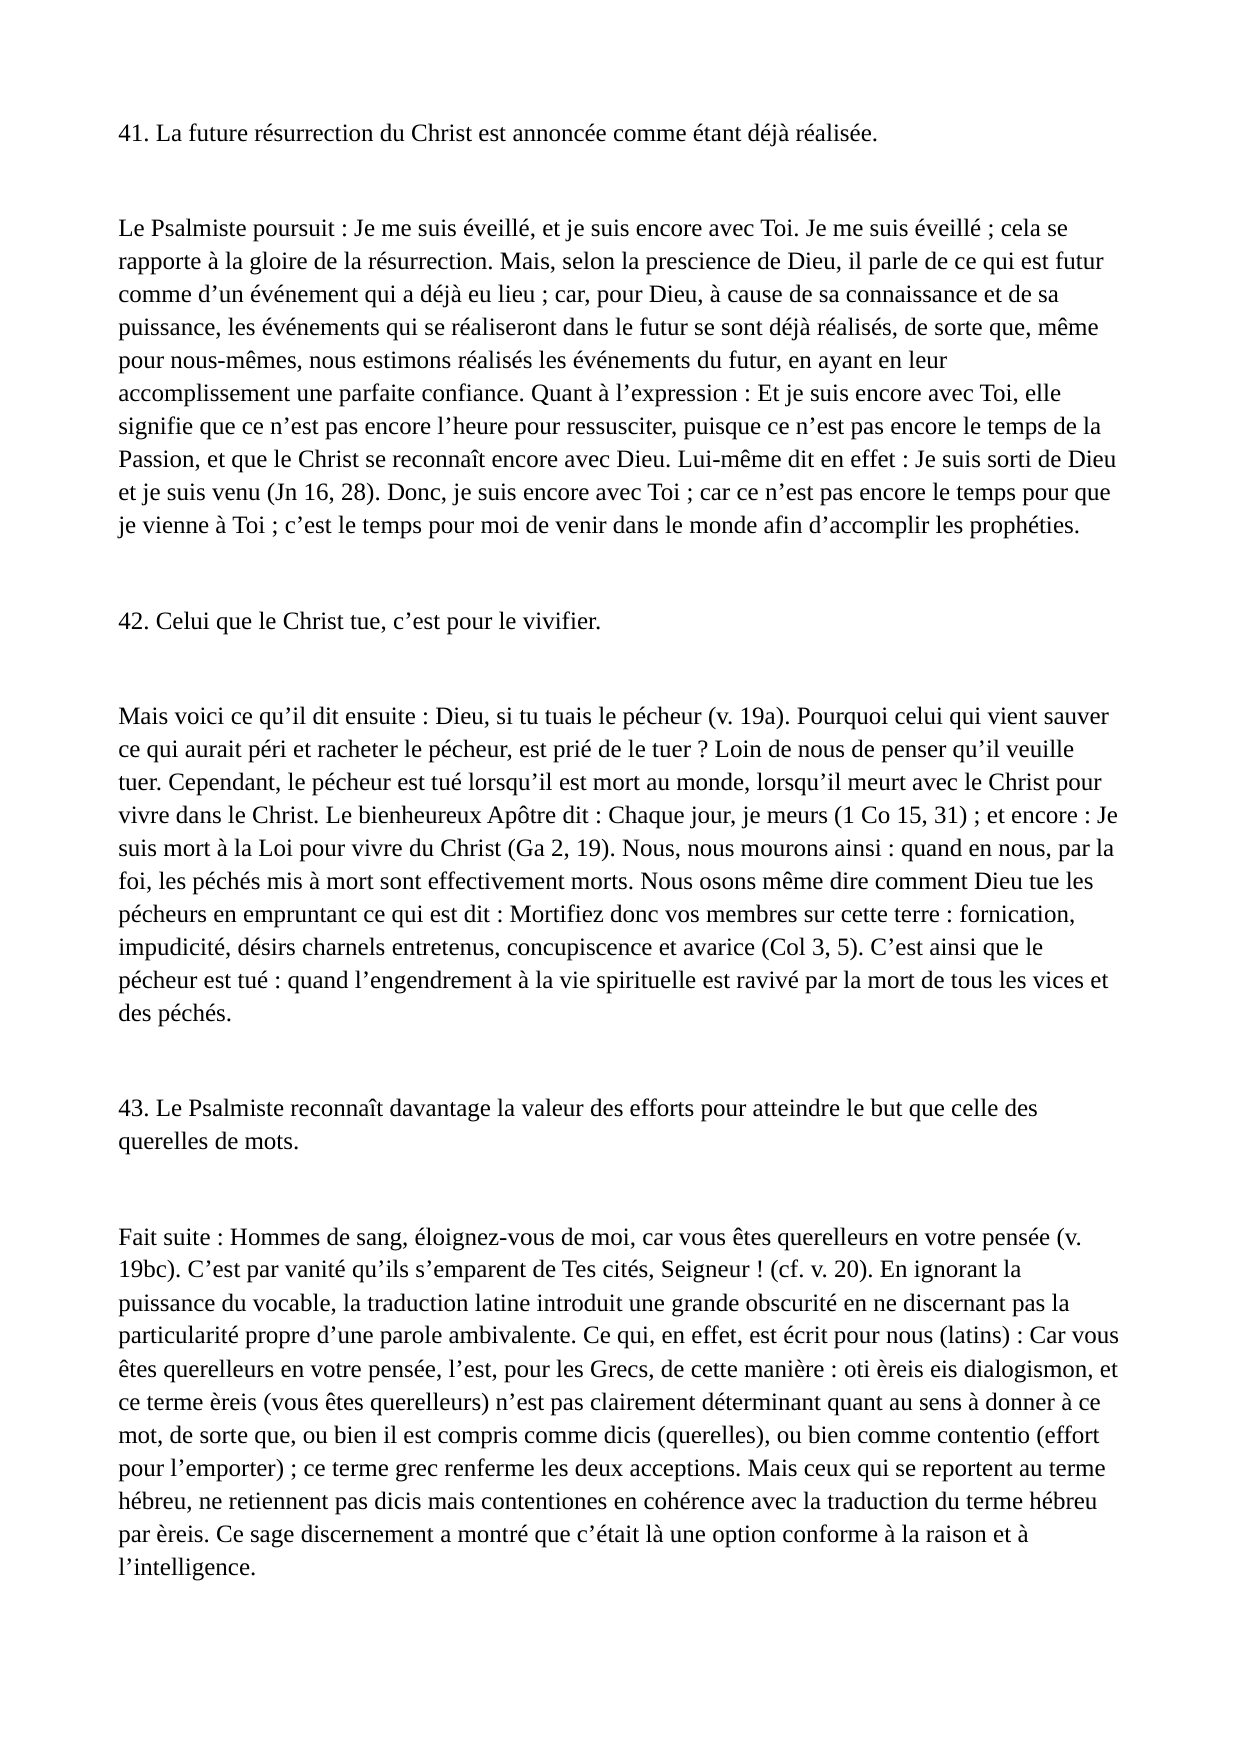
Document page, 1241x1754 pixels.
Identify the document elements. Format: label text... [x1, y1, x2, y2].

text Fait suite : Hommes de sang, éloignez-vous de moi, car vous êtes querelleurs en votre pensée (v. 19bc). C’est par vanité qu’ils s’emparent de Tes cités, Seigneur ! (cf. v. 20). En ignorant la puissance du vocable, la traduction latine introduit une grande obscurité en ne discernant pas la particularité propre d’une parole ambivalente. Ce qui, en effet, est écrit pour nous (latins) : Car vous êtes querelleurs en votre pensée, l’est, pour les Grecs, de cette manière : oti èreis eis dialogismon, et ce terme èreis (vous êtes querelleurs) n’est pas clairement déterminant quant au sens à donner à ce mot, de sorte que, ou bien il est compris comme dicis (querelles), ou bien comme contentio (effort pour l’emporter) ; ce terme grec renferme les deux acceptions. Mais ceux qui se reportent au terme hébreu, ne retiennent pas dicis mais contentiones en cohérence avec la traduction du terme hébreu par èreis. Ce sage discernement a montré que c’était là une option conforme à la raison et à l’intelligence. [118, 1222, 1122, 1581]
text Le Psalmiste poursuit : Je me suis éveillé, et je suis encore avec Toi. Je me suis éveillé ; cela se rapporte à la gloire de la résurrection. Mais, selon la prescience de Dieu, il parle de ce qui est futur comme d’un événement qui a déjà eu lieu ; car, pour Dieu, à cause de sa connaissance et de sa puissance, les événements qui se réaliseront dans le futur se sont déjà réalisés, de sorte que, même pour nous-mêmes, nous estimons réalisés les événements du futur, en ayant en leur accomplissement une parfaite confiance. Quant à l’expression : Et je suis encore avec Toi, elle signifie que ce n’est pas encore l’heure pour ressusciter, puisque ce n’est pas encore le temps de la Passion, et que le Christ se reconnaît encore avec Dieu. Lui-même dit en effet : Je suis sorti de Dieu et je suis venu (Jn 16, 28). Donc, je suis encore avec Toi ; car ce n’est pas encore le temps pour que je vienne à Toi ; c’est le temps pour moi de venir dans le monde afin d’accomplir les prophéties. [118, 213, 1122, 539]
text 43. Le Psalmiste reconnaît davantage la valeur des efforts pour atteindre le but que celle des querelles de mots. [118, 1093, 1122, 1155]
text 41. La future résurrection du Christ est annoncée comme étant déjà réalisée. [118, 118, 1122, 147]
text Mais voici ce qu’il dit ensuite : Dieu, si tu tuais le pécheur (v. 19a). Pourquoi celui qui vient sauver ce qui aurait péri et racheter le pécheur, est prié de le tuer ? Loin de nous de penser qu’il veuille tuer. Cependant, le pécheur est tué lorsqu’il est mort au monde, lorsqu’il meurt avec le Christ pour vivre dans le Christ. Le bienheureux Apôtre dit : Chaque jour, je meurs (1 Co 15, 31) ; et encore : Je suis mort à la Loi pour vivre du Christ (Ga 2, 19). Nous, nous mourons ainsi : quand en nous, par la foi, les péchés mis à mort sont effectivement morts. Nous osons même dire comment Dieu tue les pécheurs en empruntant ce qui est dit : Mortifiez donc vos membres sur cette terre : fornication, impudicité, désirs charnels entretenus, concupiscence et avarice (Col 3, 5). C’est ainsi que le pécheur est tué : quand l’engendrement à la vie spirituelle est ravivé par la mort de tous les vices et des péchés. [118, 701, 1122, 1027]
text 42. Celui que le Christ tue, c’est pour le vivifier. [118, 606, 1122, 634]
